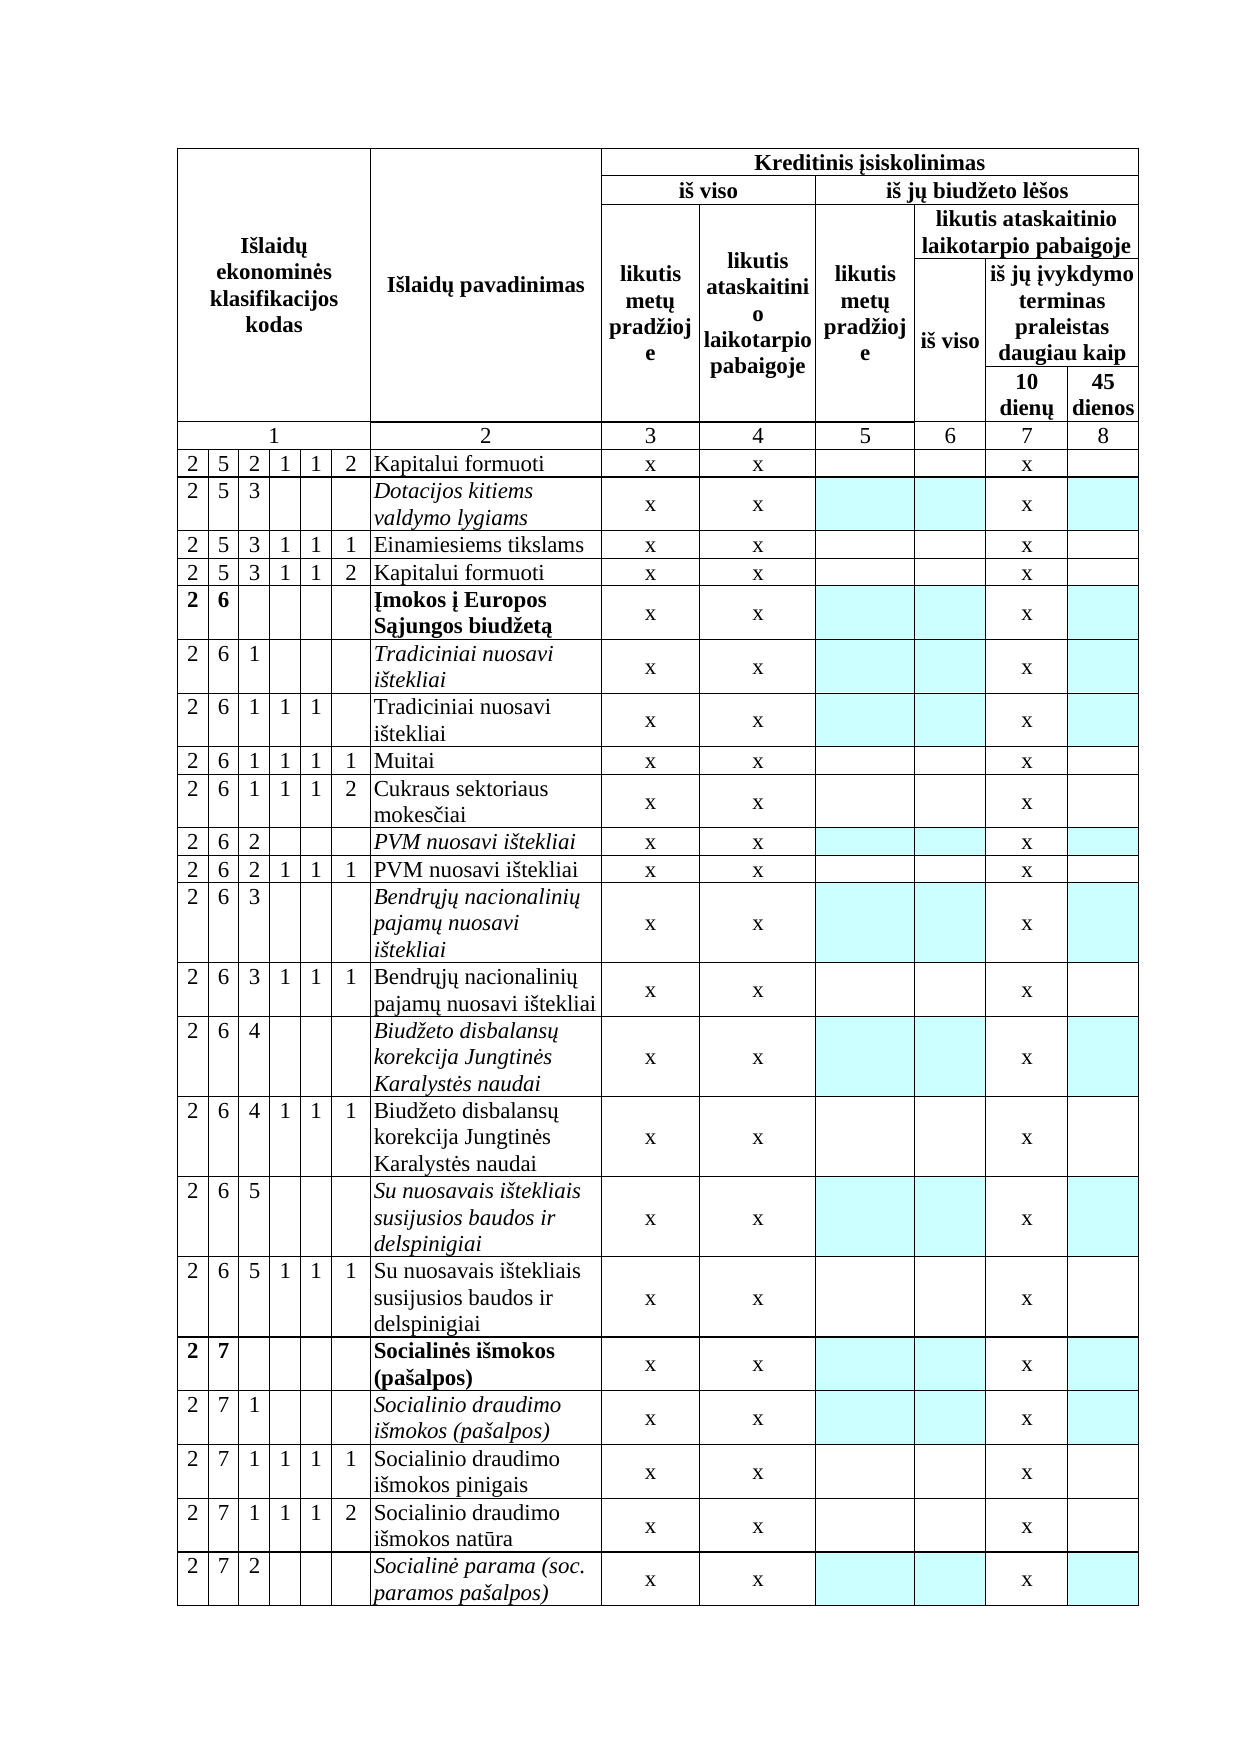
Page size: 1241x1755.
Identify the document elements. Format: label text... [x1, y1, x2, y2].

table_cell [270, 1177, 300, 1256]
table_cell 2 [332, 1499, 370, 1551]
table_cell 4 [239, 1017, 269, 1096]
table_cell [816, 963, 914, 1016]
table_header Kreditinis įsiskolinimas [602, 149, 1138, 175]
table_cell x [700, 694, 815, 746]
table_cell Socialinio draudimo išmokos pinigais [371, 1445, 601, 1498]
table_cell [915, 450, 985, 476]
table_cell 2 [178, 1391, 208, 1444]
table_cell 1 [332, 856, 370, 882]
table_cell x [986, 856, 1067, 882]
table_cell x [986, 531, 1067, 557]
table_cell 1 [270, 747, 300, 773]
table_cell x [602, 775, 699, 827]
table_cell 1 [332, 1097, 370, 1176]
table_cell [915, 1553, 985, 1605]
table_cell 8 [1068, 422, 1138, 449]
table_cell 1 [301, 775, 331, 827]
table_cell 45 dienos [1068, 367, 1138, 421]
table_cell [816, 1553, 914, 1605]
table_cell [332, 694, 370, 746]
table_cell 2 [178, 694, 208, 746]
table_cell x [700, 559, 815, 585]
table_cell 3 [602, 423, 699, 449]
table_cell 7 [209, 1553, 238, 1605]
table_cell 2 [332, 559, 370, 585]
table_cell x [986, 586, 1067, 639]
table_cell [915, 856, 985, 882]
table_cell 5 [239, 1257, 269, 1336]
table_cell [1068, 1257, 1138, 1336]
table_cell x [700, 1499, 815, 1551]
table_cell 1 [301, 450, 331, 476]
table_cell 1 [239, 1391, 269, 1444]
table_cell likutis metų pradžioje [602, 205, 699, 421]
table_cell 5 [239, 1177, 269, 1256]
table_cell [816, 450, 914, 476]
table_cell x [602, 963, 699, 1016]
table_cell iš jų biudžeto lėšos [816, 176, 1138, 203]
table_cell x [986, 1257, 1067, 1336]
table_cell 1 [332, 963, 370, 1016]
table_cell 2 [178, 1553, 208, 1605]
table_cell 1 [301, 963, 331, 1016]
table_cell x [602, 883, 699, 962]
table_cell 6 [209, 775, 238, 827]
table_cell x [602, 1177, 699, 1256]
table_cell [1068, 1338, 1138, 1390]
table_cell x [700, 856, 815, 882]
table_cell x [986, 775, 1067, 827]
table_cell [332, 1338, 370, 1390]
table_cell 1 [301, 531, 331, 557]
table_cell x [602, 478, 699, 530]
table_cell [332, 883, 370, 962]
table_cell [915, 1017, 985, 1096]
table_cell [915, 883, 985, 962]
table_cell 6 [209, 1257, 238, 1336]
table_cell [301, 1391, 331, 1444]
table_cell x [602, 694, 699, 746]
table_cell [1068, 883, 1138, 962]
table_cell 6 [209, 1177, 238, 1256]
table_cell 5 [209, 531, 238, 557]
table_cell 2 [371, 423, 601, 449]
table_header Išlaidų pavadinimas [371, 149, 601, 421]
table_cell Kapitalui formuoti [371, 559, 601, 585]
table_cell 2 [239, 450, 269, 476]
table_cell [915, 1097, 985, 1176]
table_cell 2 [178, 963, 208, 1016]
table_cell Muitai [371, 747, 601, 773]
table_cell 7 [209, 1391, 238, 1444]
table_cell 6 [209, 856, 238, 882]
table_cell 4 [700, 423, 815, 449]
table_cell [816, 586, 914, 639]
table_cell 5 [209, 559, 238, 585]
table_cell 2 [178, 856, 208, 882]
table_cell x [700, 963, 815, 1016]
table_cell [332, 1391, 370, 1444]
table_cell 7 [209, 1445, 238, 1498]
table_cell 2 [178, 1499, 208, 1551]
table_cell 2 [178, 1017, 208, 1096]
table_cell [1068, 694, 1138, 746]
table_cell x [602, 1445, 699, 1498]
table_cell 1 [270, 1499, 300, 1551]
table_cell 3 [239, 883, 269, 962]
table_cell [915, 1177, 985, 1256]
table_cell [915, 640, 985, 692]
table_cell x [986, 1338, 1067, 1390]
table_cell [1068, 559, 1138, 585]
table_cell [816, 694, 914, 746]
table_cell 2 [178, 586, 208, 639]
table_cell 2 [178, 883, 208, 962]
table_cell [301, 883, 331, 962]
table_cell 2 [239, 856, 269, 882]
table_cell likutis ataskaitinio laikotarpio pabaigoje [915, 205, 1138, 258]
table_cell 1 [301, 559, 331, 585]
table_cell 1 [178, 422, 370, 449]
table_cell 1 [270, 1257, 300, 1336]
table_cell [816, 747, 914, 773]
table_cell 1 [239, 775, 269, 827]
table_cell 2 [178, 478, 208, 530]
table_cell [915, 694, 985, 746]
table_cell 6 [209, 747, 238, 773]
table_cell Įmokos į Europos Sąjungos biudžetą [371, 586, 601, 639]
table_cell [816, 531, 914, 557]
table_cell [1068, 747, 1138, 773]
table_cell 3 [239, 478, 269, 530]
table_cell 1 [332, 1257, 370, 1336]
table_cell x [602, 640, 699, 692]
table_cell [270, 1391, 300, 1444]
table_cell 3 [239, 531, 269, 557]
table_cell 1 [301, 1445, 331, 1498]
table_cell 6 [209, 1017, 238, 1096]
table_cell 2 [178, 775, 208, 827]
table_cell [270, 586, 300, 639]
table_cell [270, 828, 300, 855]
table_cell 2 [178, 747, 208, 773]
table_cell iš viso [915, 259, 985, 421]
table_cell 3 [239, 559, 269, 585]
table_cell 4 [239, 1097, 269, 1176]
table_cell [1068, 586, 1138, 639]
table_cell [301, 1553, 331, 1605]
table_cell [1068, 478, 1138, 530]
table_cell 5 [209, 478, 238, 530]
table_cell 1 [239, 640, 269, 692]
table_cell [915, 828, 985, 855]
table_cell [816, 478, 914, 530]
table_cell 1 [239, 1499, 269, 1551]
table_cell [816, 775, 914, 827]
table_cell Einamiesiems tikslams [371, 531, 601, 557]
table_cell x [602, 747, 699, 773]
table_cell [301, 1177, 331, 1256]
table_cell 2 [178, 531, 208, 557]
table_cell [816, 1257, 914, 1336]
table_cell [1068, 1177, 1138, 1256]
table_cell PVM nuosavi ištekliai [371, 828, 601, 855]
table_cell [915, 586, 985, 639]
table_cell [301, 640, 331, 692]
table_cell 1 [332, 1445, 370, 1498]
table_cell x [700, 640, 815, 692]
table_cell [816, 559, 914, 585]
table_cell [816, 1177, 914, 1256]
table_cell 2 [239, 828, 269, 855]
table_cell [1068, 963, 1138, 1016]
table_cell x [602, 1017, 699, 1096]
table_cell 2 [178, 1257, 208, 1336]
table_cell [270, 883, 300, 962]
table_cell 6 [209, 828, 238, 855]
table_cell x [986, 828, 1067, 855]
table_cell Socialinė parama (soc. paramos pašalpos) [371, 1553, 601, 1605]
table_cell [915, 1257, 985, 1336]
table_cell x [602, 1391, 699, 1444]
table_cell x [986, 694, 1067, 746]
table_cell Bendrųjų nacionalinių pajamų nuosavi ištekliai [371, 883, 601, 962]
table_cell Su nuosavais ištekliais susijusios baudos ir delspinigiai [371, 1257, 601, 1336]
table_cell [915, 747, 985, 773]
table_cell [1068, 1391, 1138, 1444]
table_cell 6 [209, 963, 238, 1016]
table_cell [816, 1499, 914, 1551]
table_cell [816, 1017, 914, 1096]
table_cell iš jų įvykdymo terminas praleistas daugiau kaip [986, 259, 1138, 366]
table_cell [332, 1553, 370, 1605]
table_cell Biudžeto disbalansų korekcija Jungtinės Karalystės naudai [371, 1017, 601, 1096]
table_cell [332, 1017, 370, 1096]
table_cell [1068, 1553, 1138, 1605]
table_cell [239, 1338, 269, 1390]
table_cell 7 [209, 1338, 238, 1390]
table_cell [301, 586, 331, 639]
table_cell 2 [178, 559, 208, 585]
table_cell Socialinio draudimo išmokos natūra [371, 1499, 601, 1551]
table_cell 2 [178, 1097, 208, 1176]
table_cell [816, 856, 914, 882]
table_cell x [700, 828, 815, 855]
table_cell [332, 1177, 370, 1256]
table_cell 1 [301, 1257, 331, 1336]
table_cell x [602, 856, 699, 882]
table_cell Cukraus sektoriaus mokesčiai [371, 775, 601, 827]
table_cell x [700, 450, 815, 476]
table_cell [915, 1338, 985, 1390]
table_cell x [986, 1177, 1067, 1256]
table_cell x [700, 1097, 815, 1176]
table_cell x [602, 1553, 699, 1605]
table_cell x [986, 747, 1067, 773]
table_cell [915, 963, 985, 1016]
table_cell x [700, 1445, 815, 1498]
table_cell x [986, 1553, 1067, 1605]
table_cell 6 [209, 694, 238, 746]
table_cell 6 [209, 1097, 238, 1176]
table_cell 10 dienų [986, 367, 1067, 421]
table_cell x [602, 559, 699, 585]
table_cell 7 [986, 422, 1067, 449]
table_cell Su nuosavais ištekliais susijusios baudos ir delspinigiai [371, 1177, 601, 1256]
table_cell [816, 640, 914, 692]
table_cell 7 [209, 1499, 238, 1551]
table_cell [270, 478, 300, 530]
table_cell [816, 1391, 914, 1444]
table_cell 1 [301, 694, 331, 746]
table_cell x [700, 1338, 815, 1390]
table_cell x [602, 1257, 699, 1336]
table_cell 1 [239, 747, 269, 773]
table_cell x [700, 1017, 815, 1096]
table_cell [270, 1338, 300, 1390]
table_cell 1 [270, 1097, 300, 1176]
table_cell PVM nuosavi ištekliai [371, 856, 601, 882]
table_cell x [700, 478, 815, 530]
table_cell [301, 1338, 331, 1390]
table_cell 1 [270, 450, 300, 476]
table_cell Tradiciniai nuosavi ištekliai [371, 640, 601, 692]
table_cell x [602, 1097, 699, 1176]
table_cell 6 [915, 422, 985, 449]
table_cell x [700, 1391, 815, 1444]
table_cell x [700, 775, 815, 827]
table_cell x [986, 1097, 1067, 1176]
table_cell x [602, 828, 699, 855]
table_cell x [986, 1391, 1067, 1444]
table_cell x [986, 478, 1067, 530]
table_cell [301, 828, 331, 855]
table_cell 1 [270, 856, 300, 882]
table_cell 1 [239, 1445, 269, 1498]
table_cell iš viso [602, 176, 815, 203]
table_cell [239, 586, 269, 639]
table_cell [915, 1391, 985, 1444]
table_cell 2 [178, 1445, 208, 1498]
table_cell 6 [209, 640, 238, 692]
table_cell 1 [270, 775, 300, 827]
table_cell Socialinio draudimo išmokos (pašalpos) [371, 1391, 601, 1444]
table_cell [332, 586, 370, 639]
table_cell 1 [270, 1445, 300, 1498]
table_cell x [986, 1017, 1067, 1096]
table_cell [270, 640, 300, 692]
table_cell 5 [816, 423, 914, 449]
table_cell [301, 478, 331, 530]
table_cell [816, 1338, 914, 1390]
table_cell [1068, 531, 1138, 557]
table_header Išlaidų ekonominės klasifikacijos kodas [178, 149, 370, 421]
table_cell x [700, 586, 815, 639]
table_cell 2 [178, 450, 208, 476]
table_cell [816, 1445, 914, 1498]
table_cell likutis metų pradžioje [816, 205, 914, 421]
table_cell x [602, 1499, 699, 1551]
table_cell [915, 478, 985, 530]
table_cell x [700, 1257, 815, 1336]
table_cell [1068, 450, 1138, 476]
table_cell x [986, 883, 1067, 962]
table_cell 6 [209, 586, 238, 639]
table_cell likutis ataskaitinio laikotarpio pabaigoje [700, 205, 815, 421]
table_cell [1068, 1097, 1138, 1176]
table_cell [301, 1017, 331, 1096]
table_cell [915, 775, 985, 827]
table_cell 1 [301, 1097, 331, 1176]
table_cell Bendrųjų nacionalinių pajamų nuosavi ištekliai [371, 963, 601, 1016]
table_cell x [602, 531, 699, 557]
table_cell x [700, 883, 815, 962]
table_cell x [700, 531, 815, 557]
table_cell [1068, 640, 1138, 692]
table_cell x [602, 1338, 699, 1390]
table_cell 5 [209, 450, 238, 476]
table_cell x [986, 963, 1067, 1016]
table_cell [1068, 1499, 1138, 1551]
table_cell x [700, 1553, 815, 1605]
table_cell x [986, 450, 1067, 476]
table_cell x [986, 559, 1067, 585]
table_cell [816, 1097, 914, 1176]
table_cell Kapitalui formuoti [371, 450, 601, 476]
table_cell x [986, 1499, 1067, 1551]
table_cell [332, 828, 370, 855]
table_cell 1 [270, 531, 300, 557]
table_cell 1 [270, 694, 300, 746]
table_cell [1068, 1017, 1138, 1096]
table_cell 1 [270, 963, 300, 1016]
table_cell Tradiciniai nuosavi ištekliai [371, 694, 601, 746]
table_cell 1 [332, 531, 370, 557]
table_cell [915, 559, 985, 585]
table_cell 1 [239, 694, 269, 746]
table_cell [332, 478, 370, 530]
table_cell 1 [301, 747, 331, 773]
table_cell [1068, 775, 1138, 827]
table_cell 1 [301, 1499, 331, 1551]
table_cell 1 [332, 747, 370, 773]
table_cell Dotacijos kitiems valdymo lygiams [371, 478, 601, 530]
table_cell x [986, 640, 1067, 692]
table_cell 2 [239, 1553, 269, 1605]
table_cell x [602, 450, 699, 476]
table_cell 1 [270, 559, 300, 585]
table_cell Biudžeto disbalansų korekcija Jungtinės Karalystės naudai [371, 1097, 601, 1176]
table_cell x [986, 1445, 1067, 1498]
table_cell [915, 1445, 985, 1498]
table_cell Socialinės išmokos (pašalpos) [371, 1338, 601, 1390]
table_cell 3 [239, 963, 269, 1016]
table_cell [1068, 856, 1138, 882]
table_cell [915, 531, 985, 557]
table_cell [816, 828, 914, 855]
table_cell 1 [301, 856, 331, 882]
table_cell x [700, 747, 815, 773]
table_cell 2 [178, 1177, 208, 1256]
table_cell [270, 1017, 300, 1096]
table_cell [915, 1499, 985, 1551]
table_cell [270, 1553, 300, 1605]
table_cell x [700, 1177, 815, 1256]
table_cell 2 [178, 828, 208, 855]
table_cell 2 [332, 775, 370, 827]
table_cell 2 [178, 1338, 208, 1390]
table_cell 6 [209, 883, 238, 962]
table_cell [816, 883, 914, 962]
table_cell 2 [332, 450, 370, 476]
table_cell [1068, 1445, 1138, 1498]
table_cell x [602, 586, 699, 639]
table_cell [1068, 828, 1138, 855]
table_cell [332, 640, 370, 692]
table_cell 2 [178, 640, 208, 692]
